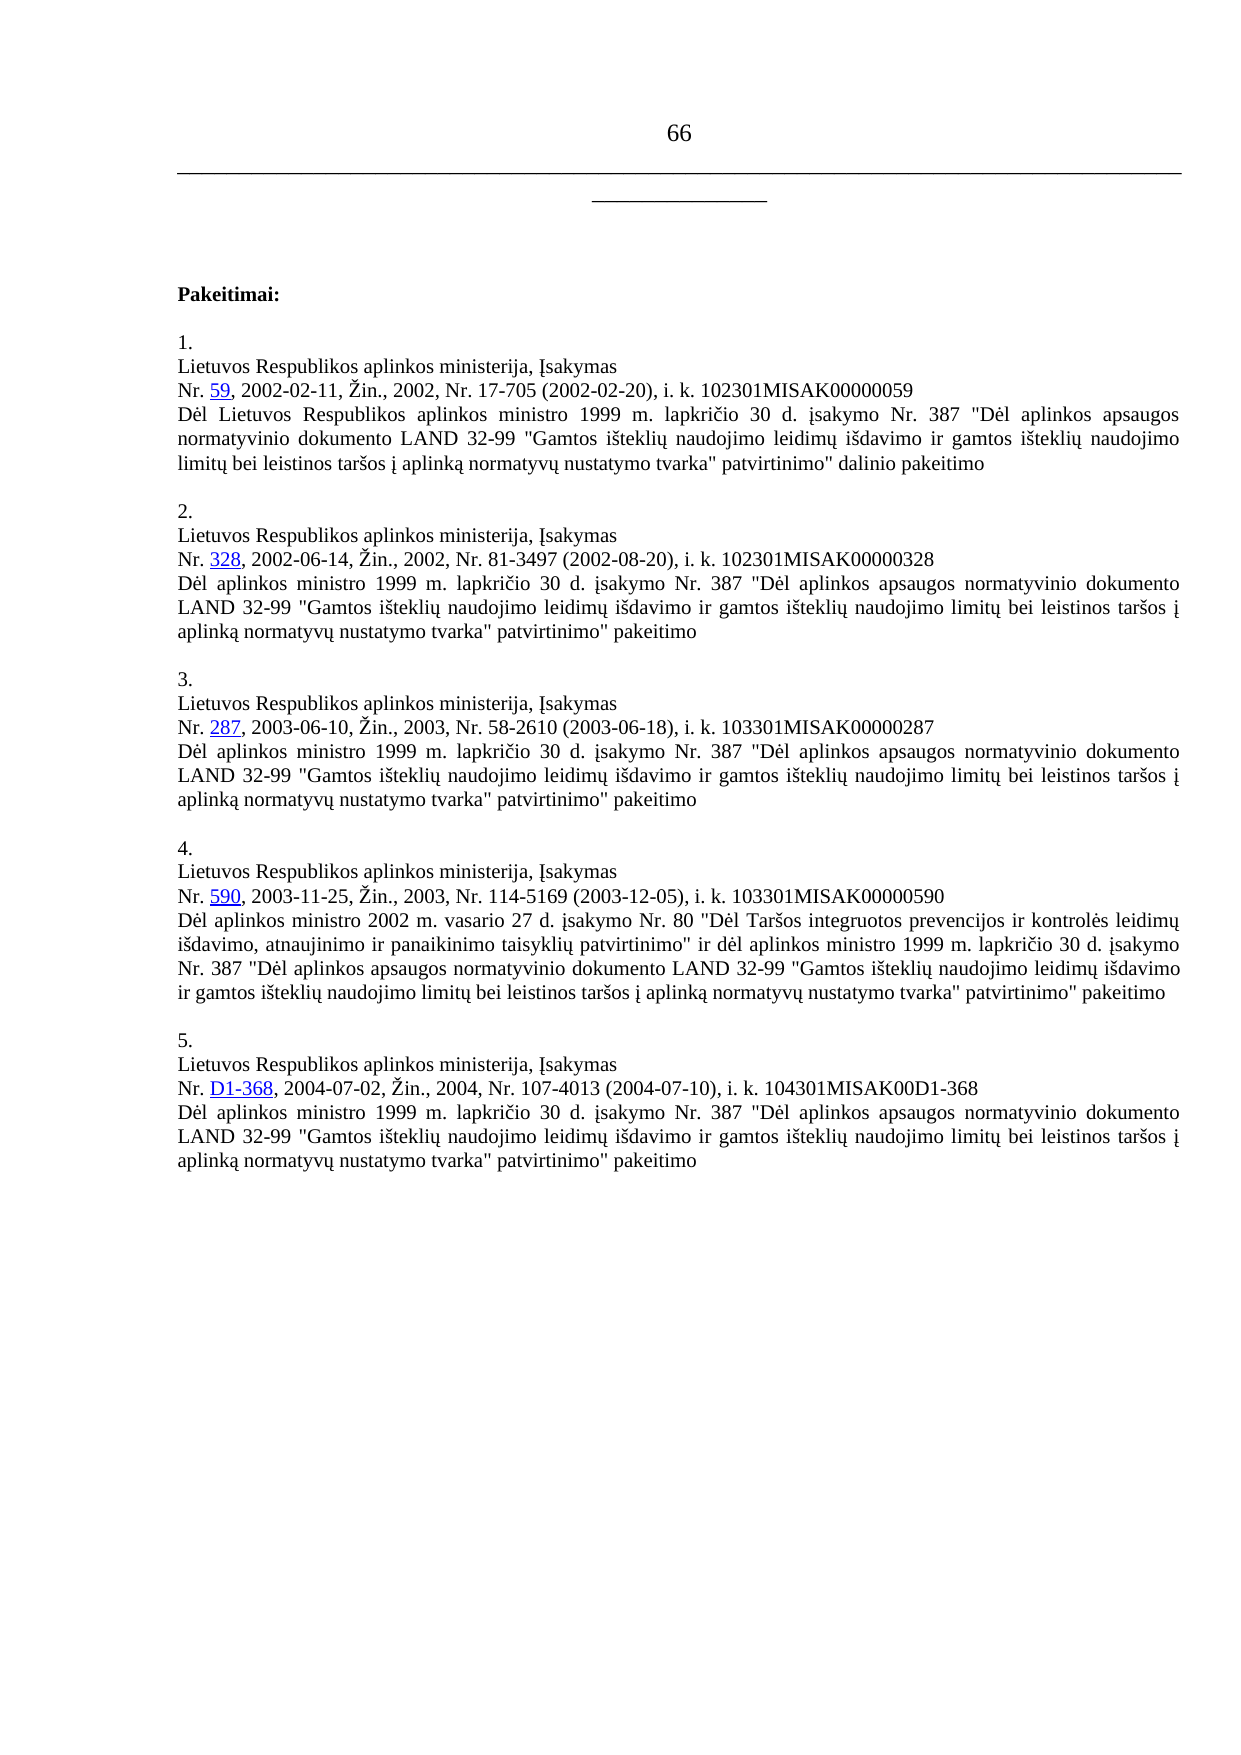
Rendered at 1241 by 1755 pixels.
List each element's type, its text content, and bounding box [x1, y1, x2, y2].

text Nr. 328, 2002-06-14, Žin., 2002, Nr. 81-3497 (2002-08-20), i. k. 102301MISAK00000328 [177, 547, 1181, 571]
text Lietuvos Respublikos aplinkos ministerija, Įsakymas [177, 523, 1181, 547]
text Nr. 59, 2002-02-11, Žin., 2002, Nr. 17-705 (2002-02-20), i. k. 102301MISAK00000059 [177, 378, 1181, 402]
text Dėl Lietuvos Respublikos aplinkos ministro 1999 m. lapkričio 30 d. įsakymo Nr. 387 "Dėl aplinkos apsaugos normatyvinio dokumento LAND 32-99 "Gamtos išteklių naudojimo leidimų išdavimo ir gamtos išteklių naudojimo limitų bei leistinos taršos į aplinką normatyvų nustatymo tvarka" patvirtinimo" dalinio pakeitimo [177, 402, 1181, 474]
text ______________ [177, 176, 1181, 205]
text 4. [177, 835, 1181, 859]
text 2. [177, 498, 1181, 523]
text Nr. 590, 2003-11-25, Žin., 2003, Nr. 114-5169 (2003-12-05), i. k. 103301MISAK00000590 [177, 883, 1181, 908]
text Lietuvos Respublikos aplinkos ministerija, Įsakymas [177, 354, 1181, 378]
text Lietuvos Respublikos aplinkos ministerija, Įsakymas [177, 1052, 1181, 1076]
text Dėl aplinkos ministro 1999 m. lapkričio 30 d. įsakymo Nr. 387 "Dėl aplinkos apsaugos normatyvinio dokumento LAND 32-99 "Gamtos išteklių naudojimo leidimų išdavimo ir gamtos išteklių naudojimo limitų bei leistinos taršos į aplinką normatyvų nustatymo tvarka" patvirtinimo" pakeitimo [177, 571, 1181, 643]
text Dėl aplinkos ministro 2002 m. vasario 27 d. įsakymo Nr. 80 "Dėl Taršos integruotos prevencijos ir kontrolės leidimų išdavimo, atnaujinimo ir panaikinimo taisyklių patvirtinimo" ir dėl aplinkos ministro 1999 m. lapkričio 30 d. įsakymo Nr. 387 "Dėl aplinkos apsaugos normatyvinio dokumento LAND 32-99 "Gamtos išteklių naudojimo leidimų išdavimo ir gamtos išteklių naudojimo limitų bei leistinos taršos į aplinką normatyvų nustatymo tvarka" patvirtinimo" pakeitimo [177, 908, 1181, 1004]
text 3. [177, 667, 1181, 691]
text Pakeitimai: [177, 282, 1181, 306]
text Dėl aplinkos ministro 1999 m. lapkričio 30 d. įsakymo Nr. 387 "Dėl aplinkos apsaugos normatyvinio dokumento LAND 32-99 "Gamtos išteklių naudojimo leidimų išdavimo ir gamtos išteklių naudojimo limitų bei leistinos taršos į aplinką normatyvų nustatymo tvarka" patvirtinimo" pakeitimo [177, 1100, 1181, 1172]
text Nr. 287, 2003-06-10, Žin., 2003, Nr. 58-2610 (2003-06-18), i. k. 103301MISAK00000287 [177, 715, 1181, 739]
text Nr. D1-368, 2004-07-02, Žin., 2004, Nr. 107-4013 (2004-07-10), i. k. 104301MISAK00D1-368 [177, 1076, 1181, 1100]
text Dėl aplinkos ministro 1999 m. lapkričio 30 d. įsakymo Nr. 387 "Dėl aplinkos apsaugos normatyvinio dokumento LAND 32-99 "Gamtos išteklių naudojimo leidimų išdavimo ir gamtos išteklių naudojimo limitų bei leistinos taršos į aplinką normatyvų nustatymo tvarka" patvirtinimo" pakeitimo [177, 739, 1181, 811]
text Lietuvos Respublikos aplinkos ministerija, Įsakymas [177, 859, 1181, 883]
text Lietuvos Respublikos aplinkos ministerija, Įsakymas [177, 691, 1181, 715]
text 1. [177, 330, 1181, 354]
text 5. [177, 1028, 1181, 1052]
